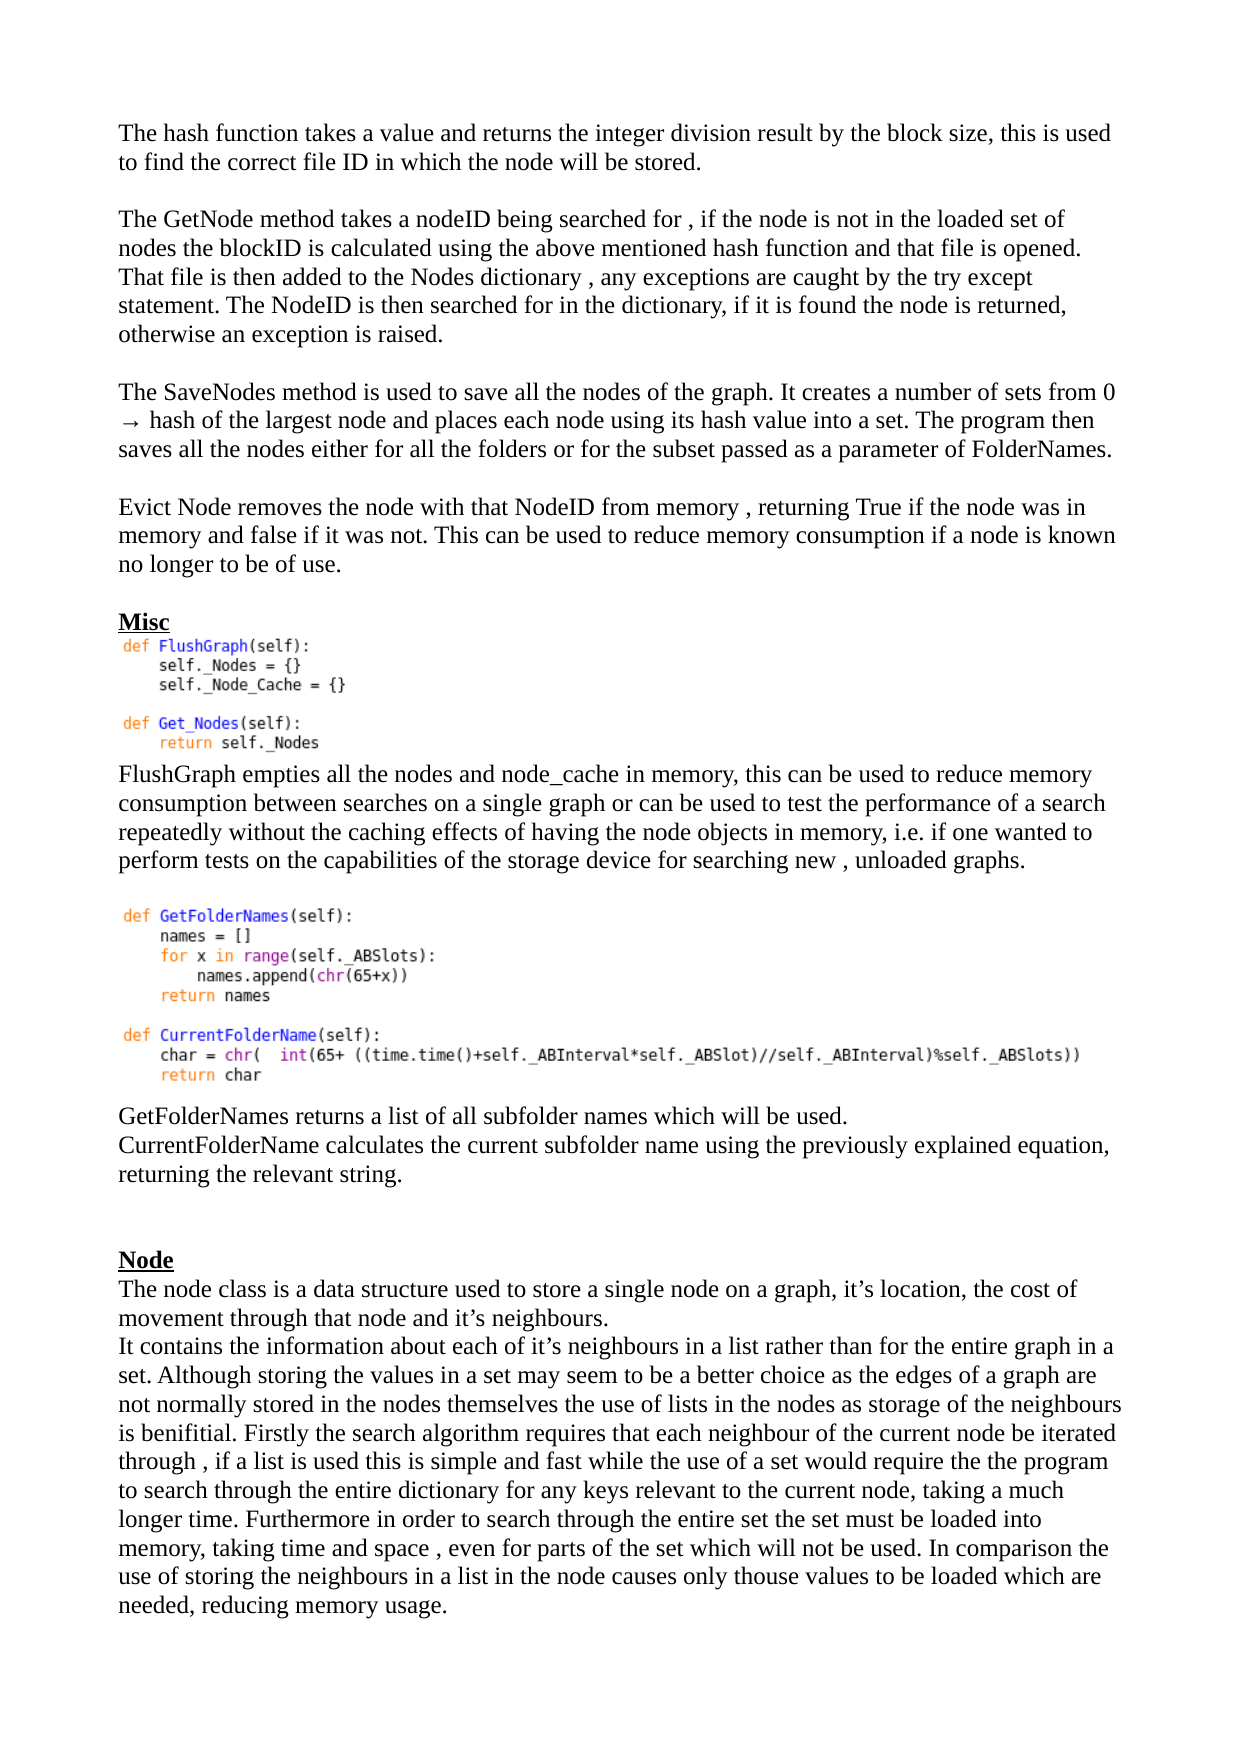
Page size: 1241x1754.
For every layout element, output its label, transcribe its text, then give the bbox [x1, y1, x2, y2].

text Misc [118, 607, 1122, 636]
text The hash function takes a value and returns the integer division result by the block size, this is used to find the correct file ID in which the node will be stored. [118, 118, 1122, 176]
text It contains the information about each of it’s neighbours in a list rather than for the entire graph in a set. Although storing the values in a set may seem to be a better choice as the edges of a graph are not normally stored in the nodes themselves the use of lists in the nodes as storage of the neighbours is benifitial. Firstly the search algorithm requires that each neighbour of the current node be iterated through , if a list is used this is simple and fast while the use of a set would require the the program to search through the entire dictionary for any keys relevant to the current node, taking a much longer time. Furthermore in order to search through the entire set the set must be loaded into memory, taking time and space , even for parts of the set which will not be used. In comparison the use of storing the neighbours in a list in the node causes only thouse values to be loaded which are needed, reducing memory usage. [118, 1331, 1122, 1619]
picture [118, 902, 1088, 1102]
picture [118, 635, 350, 760]
text The SaveNodes method is used to save all the nodes of the graph. It creates a number of sets from 0 → hash of the largest node and places each node using its hash value into a set. The program then saves all the nodes either for all the folders or for the subset passed as a parameter of FolderNames. [118, 377, 1122, 463]
text Evict Node removes the node with that NodeID from memory , returning True if the node was in memory and false if it was not. This can be used to reduce memory consumption if a node is known no longer to be of use. [118, 492, 1122, 578]
text GetFolderNames returns a list of all subfolder names which will be used. [118, 1102, 1122, 1130]
text FlushGraph empties all the nodes and node_cache in memory, this can be used to reduce memory consumption between searches on a single graph or can be used to test the performance of a search repeatedly without the caching effects of having the node objects in memory, i.e. if one wanted to perform tests on the capabilities of the storage device for searching new , unloaded graphs. [118, 636, 1122, 874]
text The GetNode method takes a nodeID being searched for , if the node is not in the loaded set of nodes the blockID is calculated using the above mentioned hash function and that file is opened. That file is then added to the Nodes dictionary , any exceptions are caught by the try except statement. The NodeID is then searched for in the dictionary, if it is found the node is returned, otherwise an exception is raised. [118, 204, 1122, 348]
text CurrentFolderName calculates the current subfolder name using the previously explained equation, returning the relevant string. [118, 1130, 1122, 1188]
text Node [118, 1245, 1122, 1274]
text The node class is a data structure used to store a single node on a graph, it’s location, the cost of movement through that node and it’s neighbours. [118, 1274, 1122, 1331]
